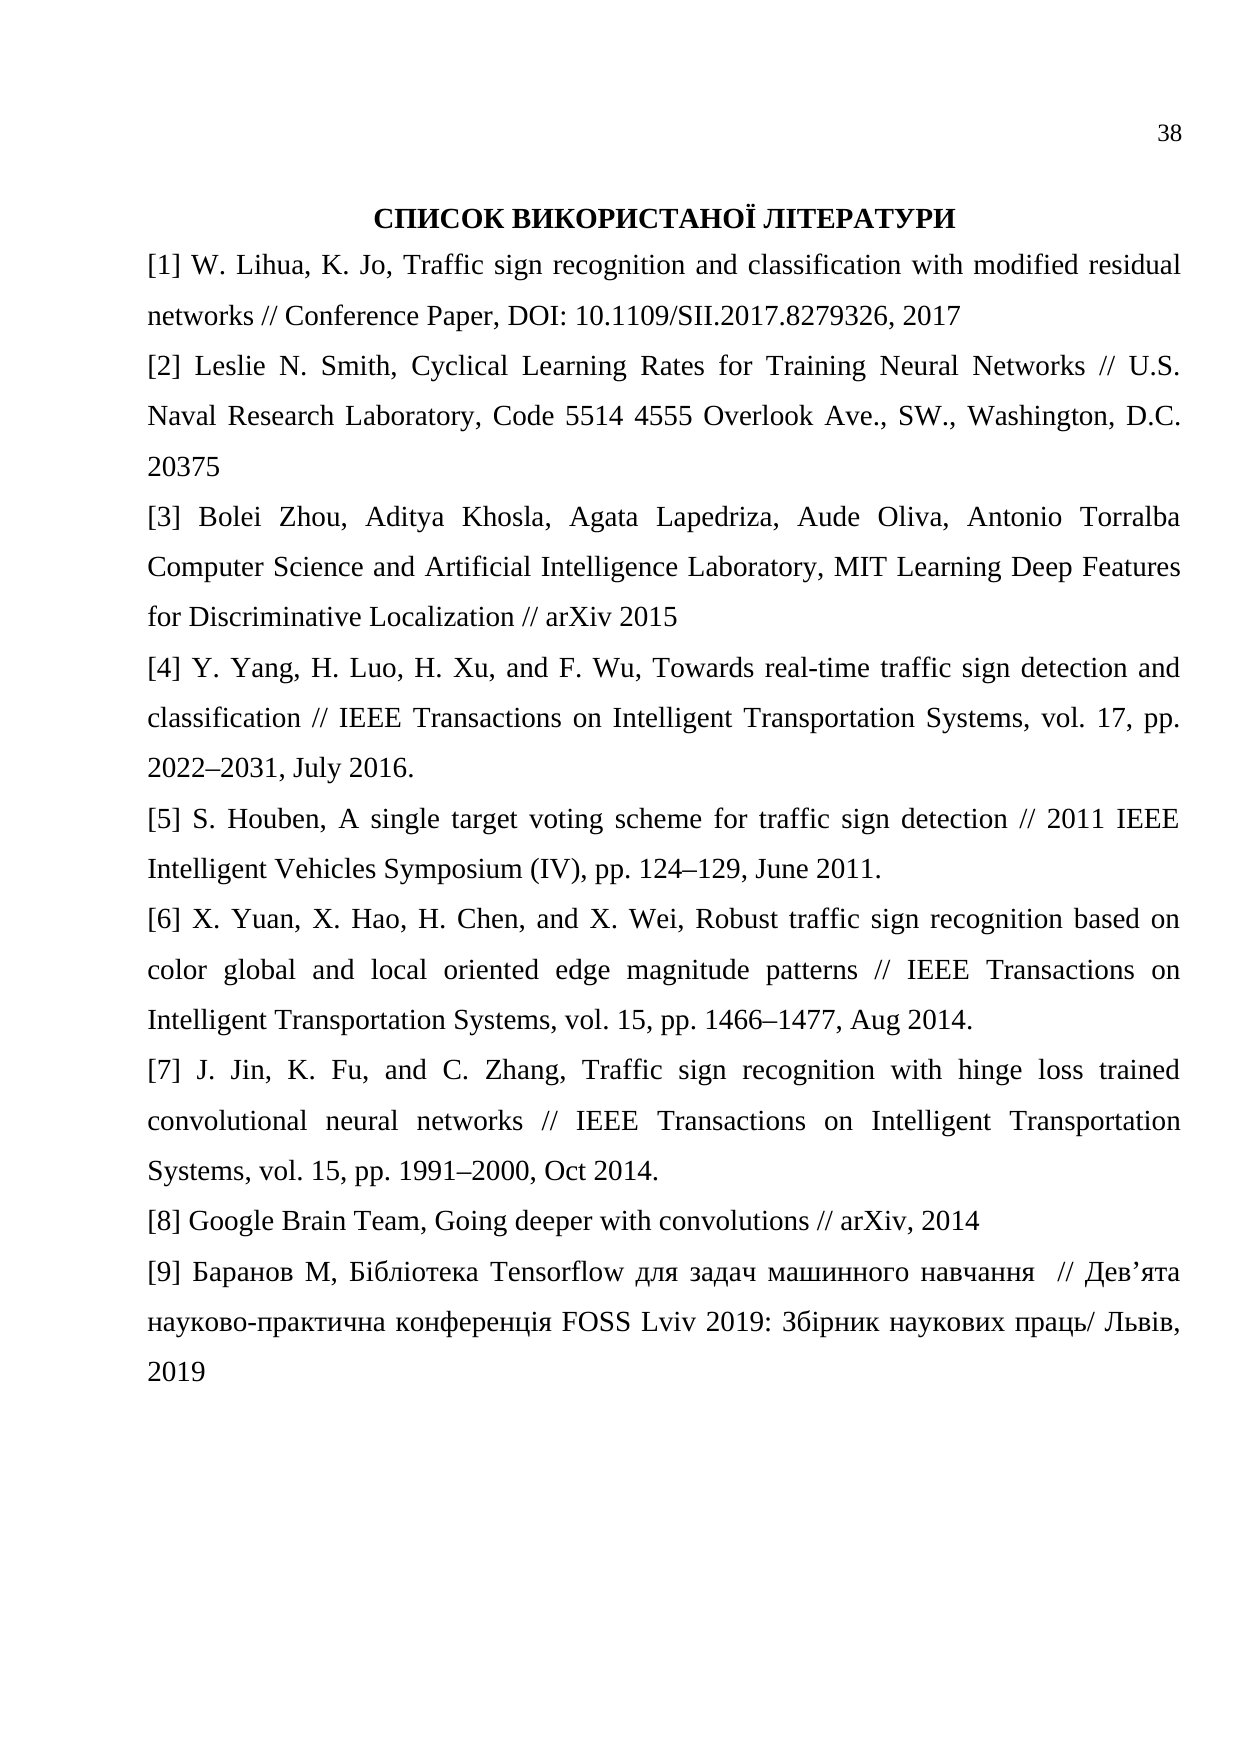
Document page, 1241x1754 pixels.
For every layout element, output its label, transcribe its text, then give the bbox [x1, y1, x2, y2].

text [9] Баранов М, Бібліотека Tensorflow для задач машинного навчання // Дев’ята науково-практична конференція FOSS Lviv 2019: Збірник наукових праць/ Львів, 2019 [147, 1254, 1182, 1388]
text [8] Google Brain Team, Going deeper with convolutions // arXiv, 2014 [147, 1203, 1182, 1237]
text [7] J. Jin, K. Fu, and C. Zhang, Traffic sign recognition with hinge loss trained convolutional neural networks // IEEE Transactions on Intelligent Transportation Systems, vol. 15, pp. 1991–2000, Oct 2014. [147, 1052, 1182, 1187]
text [6] X. Yuan, X. Hao, H. Chen, and X. Wei, Robust traffic sign recognition based on color global and local oriented edge magnitude patterns // IEEE Transactions on Intelligent Transportation Systems, vol. 15, pp. 1466–1477, Aug 2014. [147, 901, 1182, 1036]
text [1] W. Lihua, K. Jo, Traffic sign recognition and classification with modified residual networks // Conference Paper, DOI: 10.1109/SII.2017.8279326, 2017 [147, 247, 1182, 331]
text [3] Bolei Zhou, Aditya Khosla, Agata Lapedriza, Aude Oliva, Antonio Torralba Computer Science and Artificial Intelligence Laboratory, MIT Learning Deep Features for Discriminative Localization // arXiv 2015 [147, 499, 1182, 633]
text [2] Leslie N. Smith, Cyclical Learning Rates for Training Neural Networks // U.S. Naval Research Laboratory, Code 5514 4555 Overlook Ave., SW., Washington, D.C. 20375 [147, 348, 1182, 482]
text [4] Y. Yang, H. Luo, H. Xu, and F. Wu, Towards real-time traffic sign detection and classification // IEEE Transactions on Intelligent Transportation Systems, vol. 17, pp. 2022–2031, July 2016. [147, 650, 1182, 784]
text [5] S. Houben, A single target voting scheme for traffic sign detection // 2011 IEEE Intelligent Vehicles Symposium (IV), pp. 124–129, June 2011. [147, 801, 1182, 885]
subtitle Список використаної літератури [147, 201, 1182, 235]
